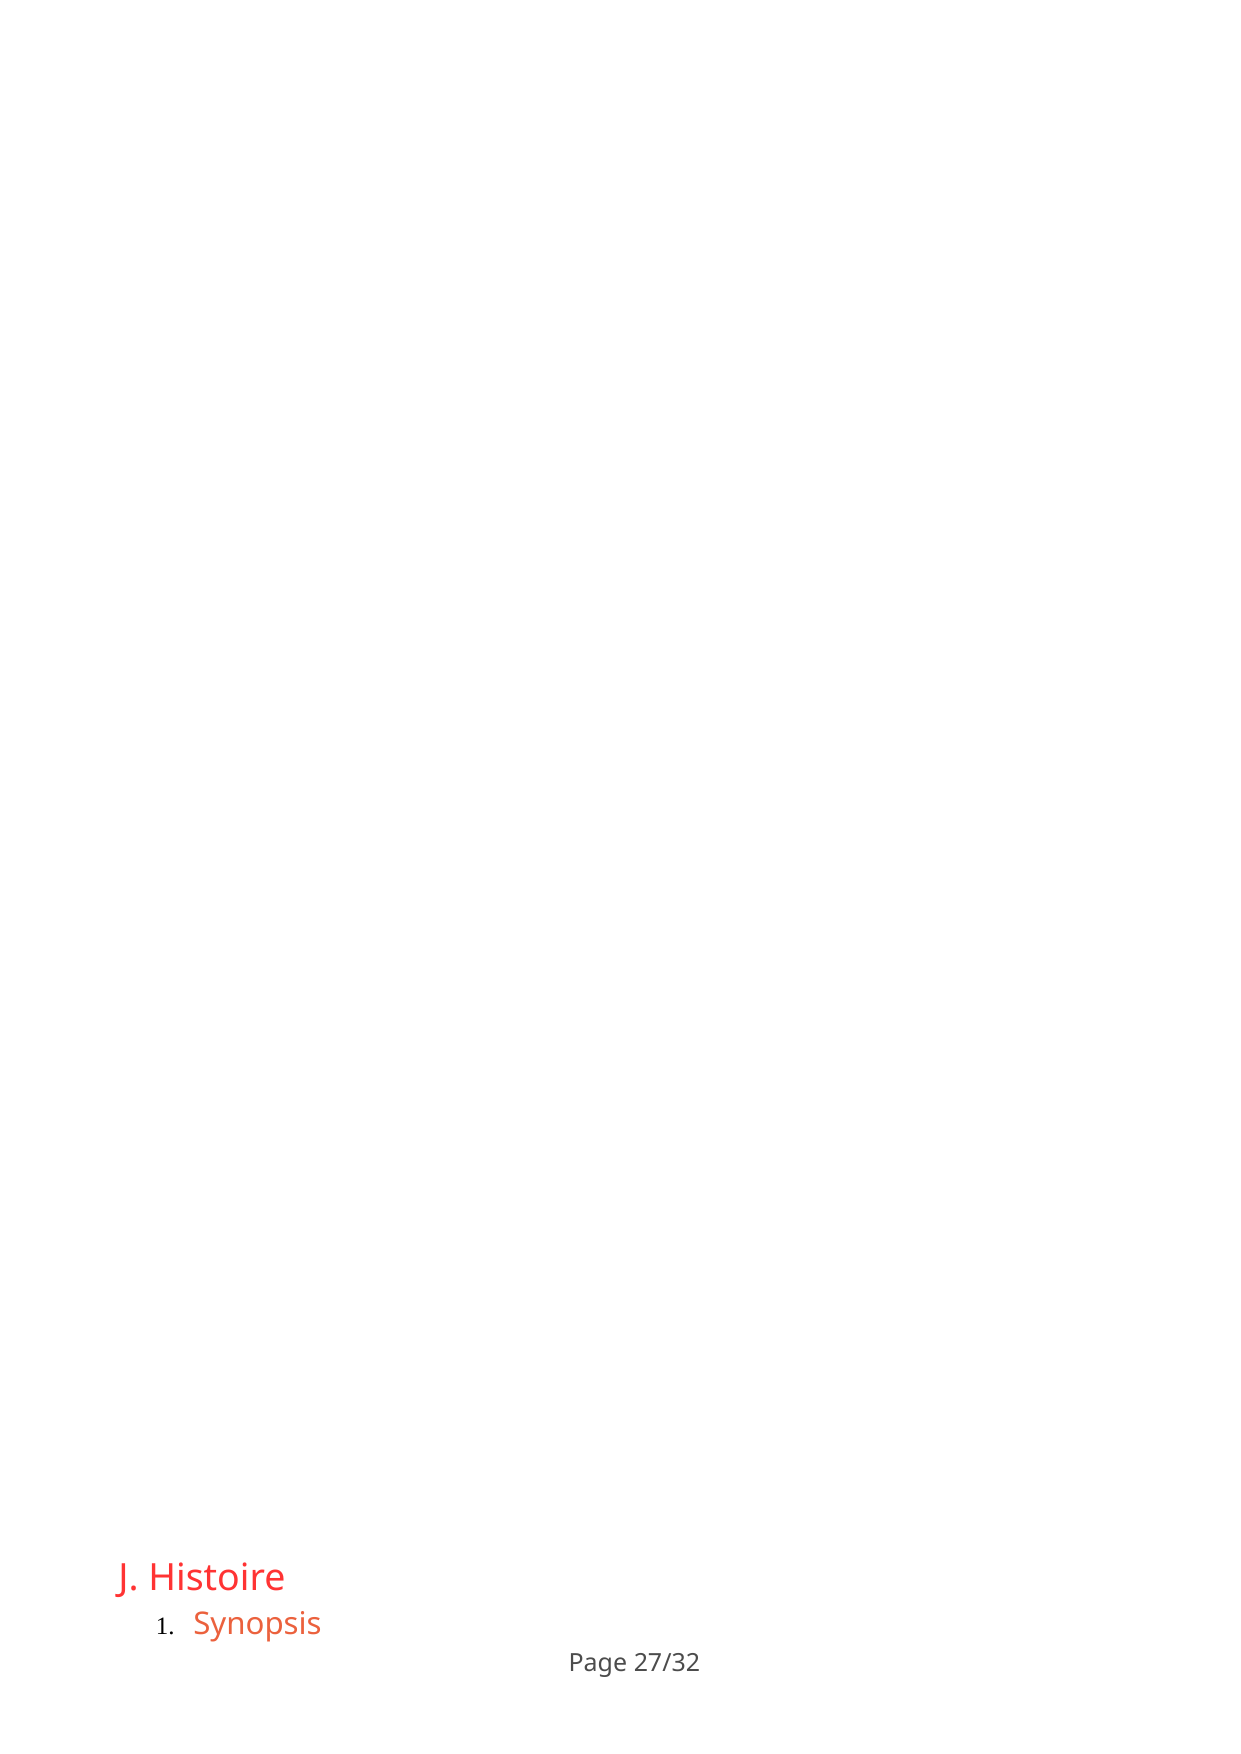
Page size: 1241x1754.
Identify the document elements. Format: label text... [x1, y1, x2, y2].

list Synopsis [156, 1601, 1122, 1644]
text J. Histoire [118, 1550, 1122, 1601]
